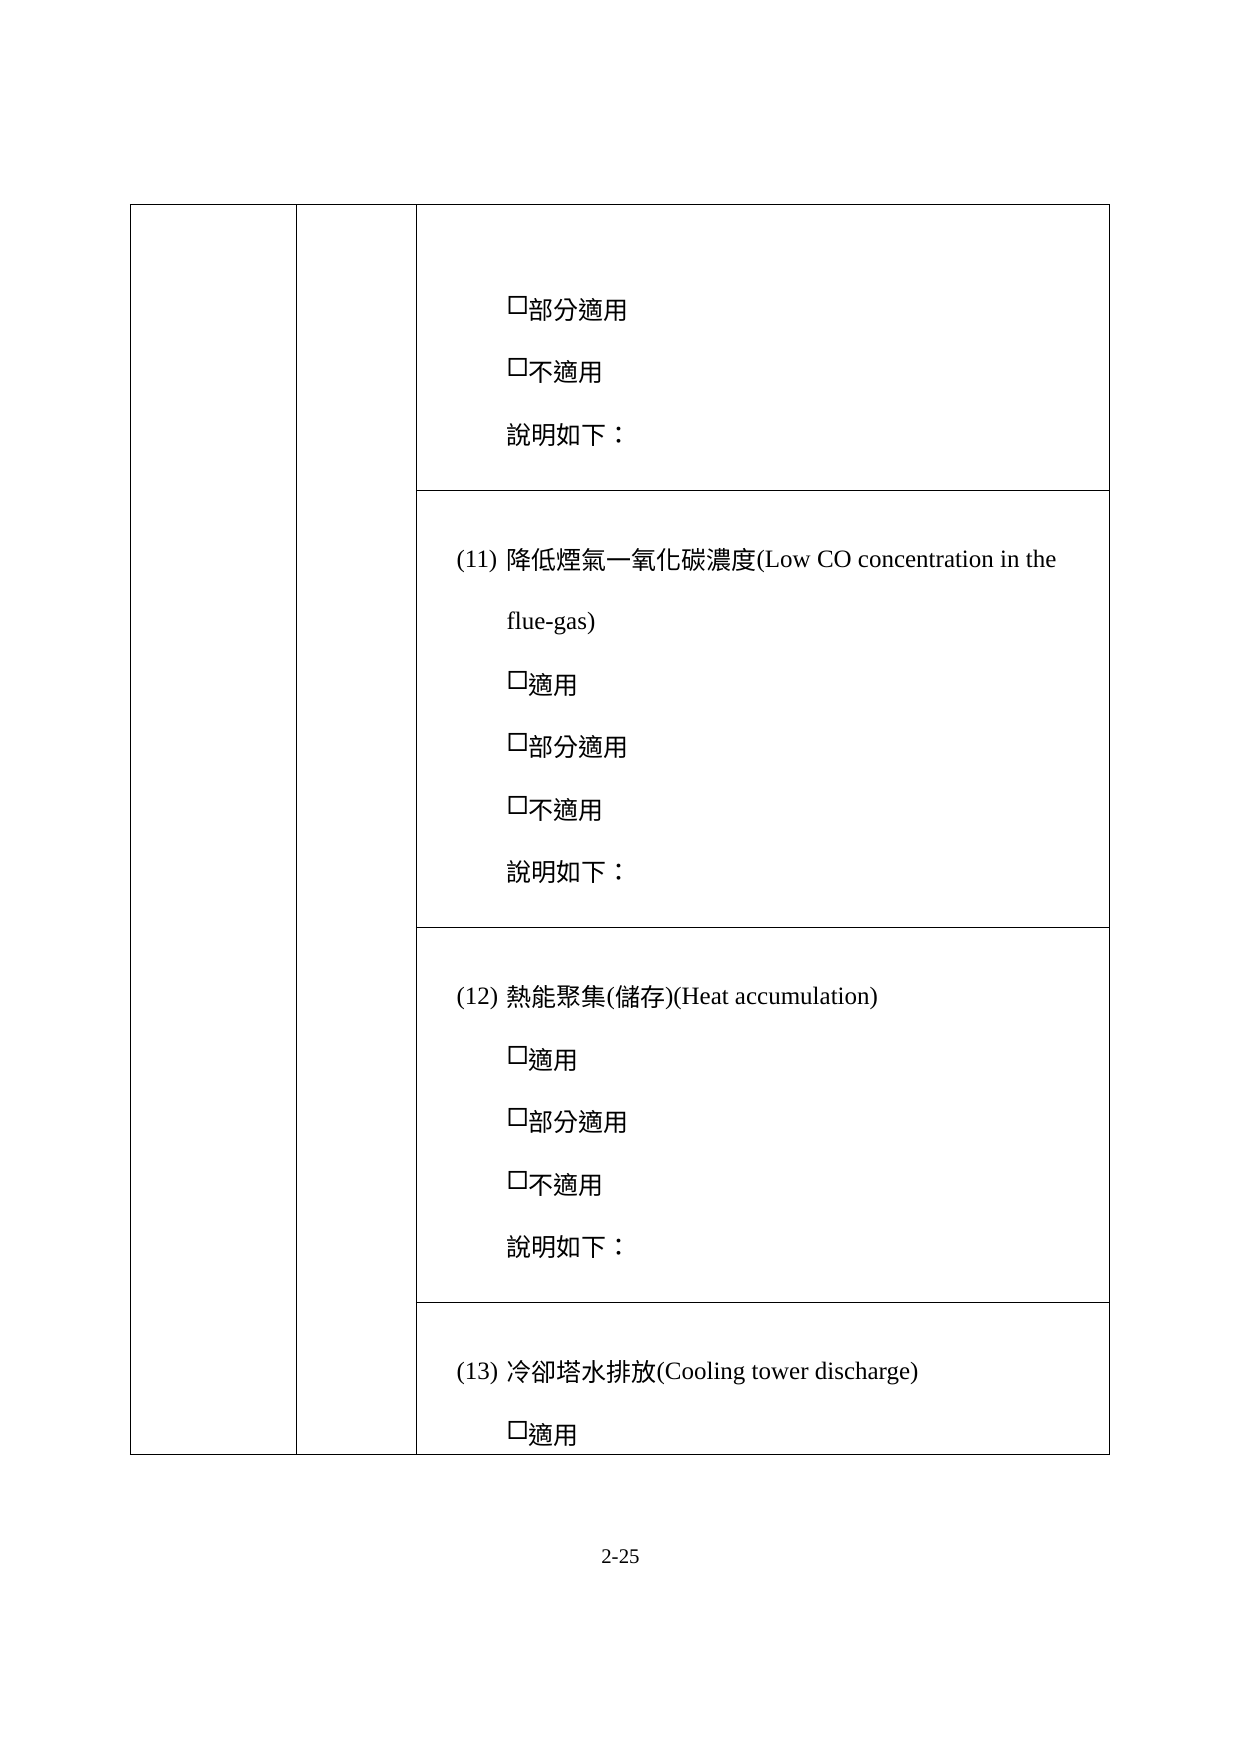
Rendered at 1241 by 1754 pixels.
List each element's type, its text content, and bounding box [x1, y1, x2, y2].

table_cell [297, 205, 416, 1454]
table_cell [131, 205, 296, 1454]
table_cell 降低煙氣一氧化碳濃度(Low CO concentration in the flue-gas) 適用 部分適用 不適用 說明如下： [417, 491, 1109, 927]
table_cell 冷卻塔水排放(Cooling tower discharge) 適用 [417, 1303, 1109, 1454]
table_cell 部分適用 不適用 說明如下： [417, 205, 1109, 489]
table_cell 熱能聚集(儲存)(Heat accumulation) 適用 部分適用 不適用 說明如下： [417, 928, 1109, 1302]
